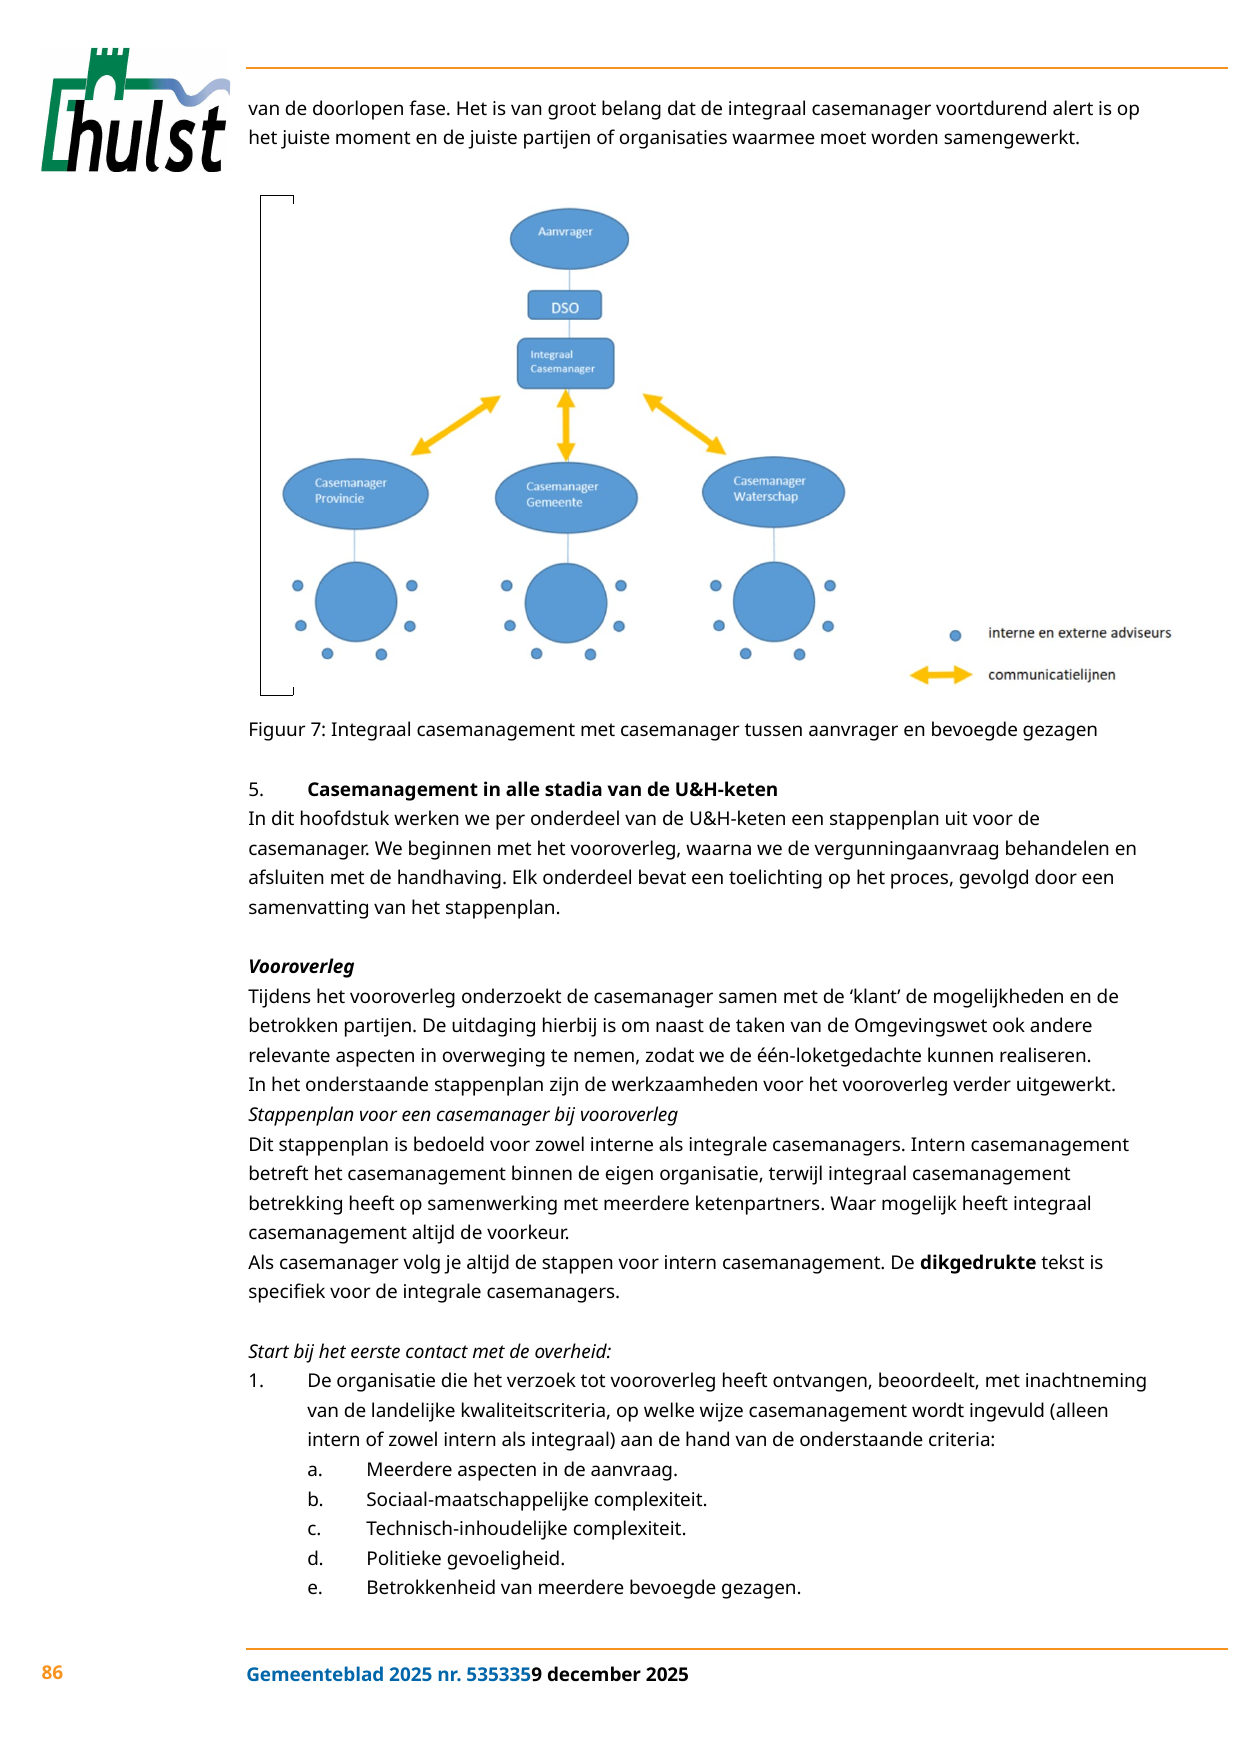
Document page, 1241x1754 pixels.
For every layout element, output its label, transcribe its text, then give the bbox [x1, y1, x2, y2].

list Casemanagement in alle stadia van de U&H-keten [248, 776, 1152, 801]
text In dit hoofdstuk werken we per onderdeel van de U&H-keten een stappenplan uit voor de casemanager. We beginnen met het vooroverleg, waarna we de vergunningaanvraag behandelen en afsluiten met de handhaving. Elk onderdeel bevat een toelichting op het proces, gevolgd door een samenvatting van het stappenplan. [248, 805, 1152, 920]
text In het onderstaande stappenplan zijn de werkzaamheden voor het vooroverleg verder uitgewerkt. [248, 1072, 1152, 1097]
list Betrokkenheid van meerdere bevoegde gezagen. [307, 1574, 1152, 1600]
list Sociaal-maatschappelijke complexiteit. [307, 1486, 1152, 1511]
text Dit stappenplan is bedoeld voor zowel interne als integrale casemanagers. Intern casemanagement betreft het casemanagement binnen de eigen organisatie, terwijl integraal casemanagement betrekking heeft op samenwerking met meerdere ketenpartners. Waar mogelijk heeft integraal casemanagement altijd de voorkeur. [248, 1131, 1152, 1245]
text Vooroverleg [248, 953, 1152, 979]
text Tijdens het vooroverleg onderzoekt de casemanager samen met de ‘klant’ de mogelijkheden en de betrokken partijen. De uitdaging hierbij is om naast de taken van de Omgevingswet ook andere relevante aspecten in overweging te nemen, zodat we de één-loketgedachte kunnen realiseren. [248, 983, 1152, 1068]
text van de doorlopen fase. Het is van groot belang dat de integraal casemanager voortdurend alert is op het juiste moment en de juiste partijen of organisaties waarmee moet worden samengewerkt. [248, 95, 1152, 150]
text Start bij het eerste contact met de overheid: [248, 1338, 1152, 1363]
picture [268, 204, 1173, 687]
list Meerdere aspecten in de aanvraag. [307, 1456, 1152, 1482]
picture [41, 47, 231, 172]
list De organisatie die het verzoek tot vooroverleg heeft ontvangen, beoordeelt, met inachtneming van de landelijke kwaliteitscriteria, op welke wijze casemanagement wordt ingevuld (alleen intern of zowel intern als integraal) aan de hand van de onderstaande criteria: [248, 1367, 1152, 1452]
list Technisch-inhoudelijke complexiteit. [307, 1515, 1152, 1541]
text Stappenplan voor een casemanager bij vooroverleg [248, 1101, 1152, 1127]
text Als casemanager volg je altijd de stappen voor intern casemanagement. De dikgedrukte tekst is specifiek voor de integrale casemanagers. [248, 1249, 1152, 1304]
text Figuur 7: Integraal casemanagement met casemanager tussen aanvrager en bevoegde gezagen [248, 717, 1152, 742]
list Politieke gevoeligheid. [307, 1545, 1152, 1571]
